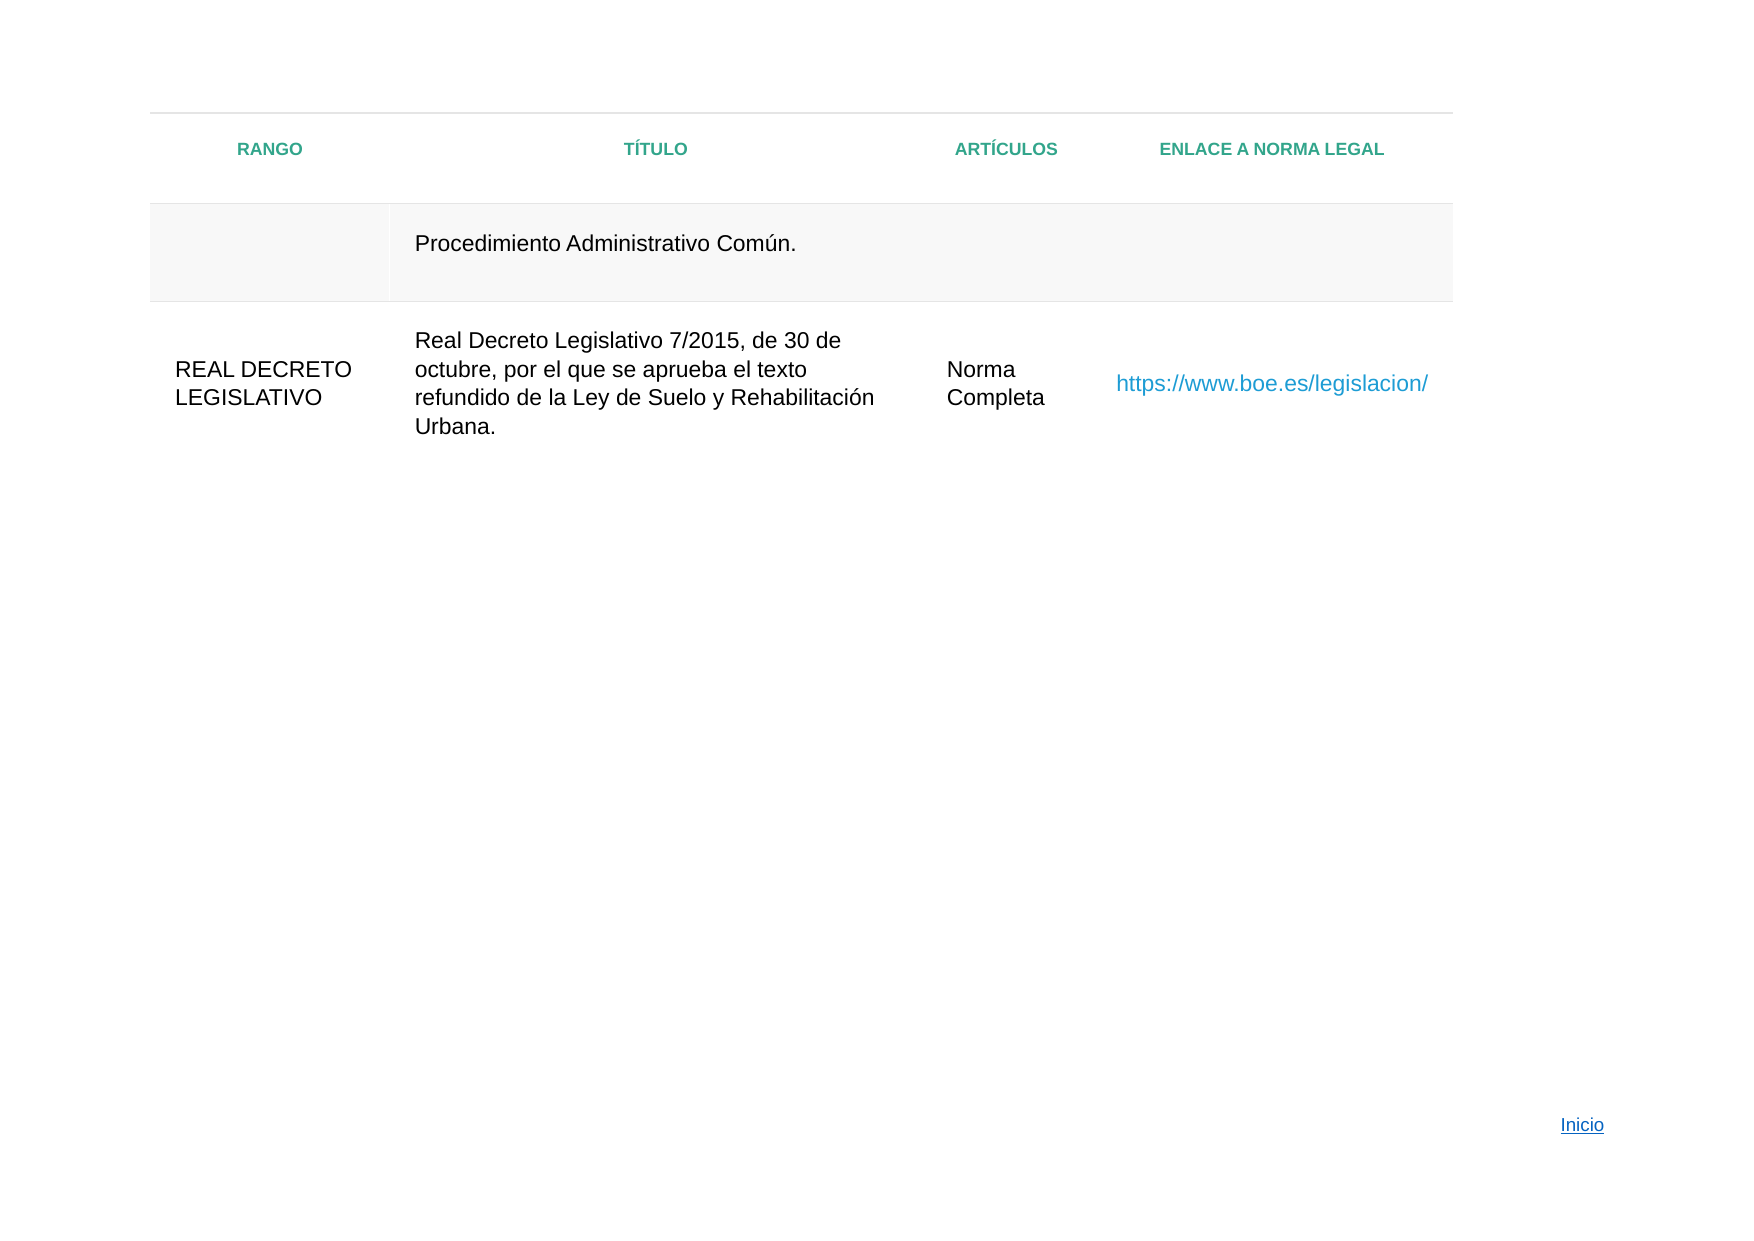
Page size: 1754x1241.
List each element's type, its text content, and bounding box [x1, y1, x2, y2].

table_cell Norma Completa [922, 302, 1091, 483]
table_cell [150, 204, 389, 301]
table_header ENLACE A NORMA LEGAL [1091, 114, 1453, 202]
table_cell Procedimiento Administrativo Común. [390, 204, 922, 301]
table_header TÍTULO [390, 114, 922, 202]
table_header ARTÍCULOS [922, 114, 1091, 202]
table_cell REAL DECRETO LEGISLATIVO [150, 302, 389, 483]
table_cell [922, 204, 1091, 301]
table_header RANGO [150, 114, 389, 202]
table_cell Real Decreto Legislativo 7/2015, de 30 de octubre, por el que se aprueba el texto refundido de la Ley de Suelo y Rehabilitación Urbana. [390, 302, 922, 483]
table_cell https://www.boe.es/legislacion/ [1091, 302, 1453, 483]
table_cell [1091, 204, 1453, 301]
text Inicio [150, 1114, 1604, 1136]
